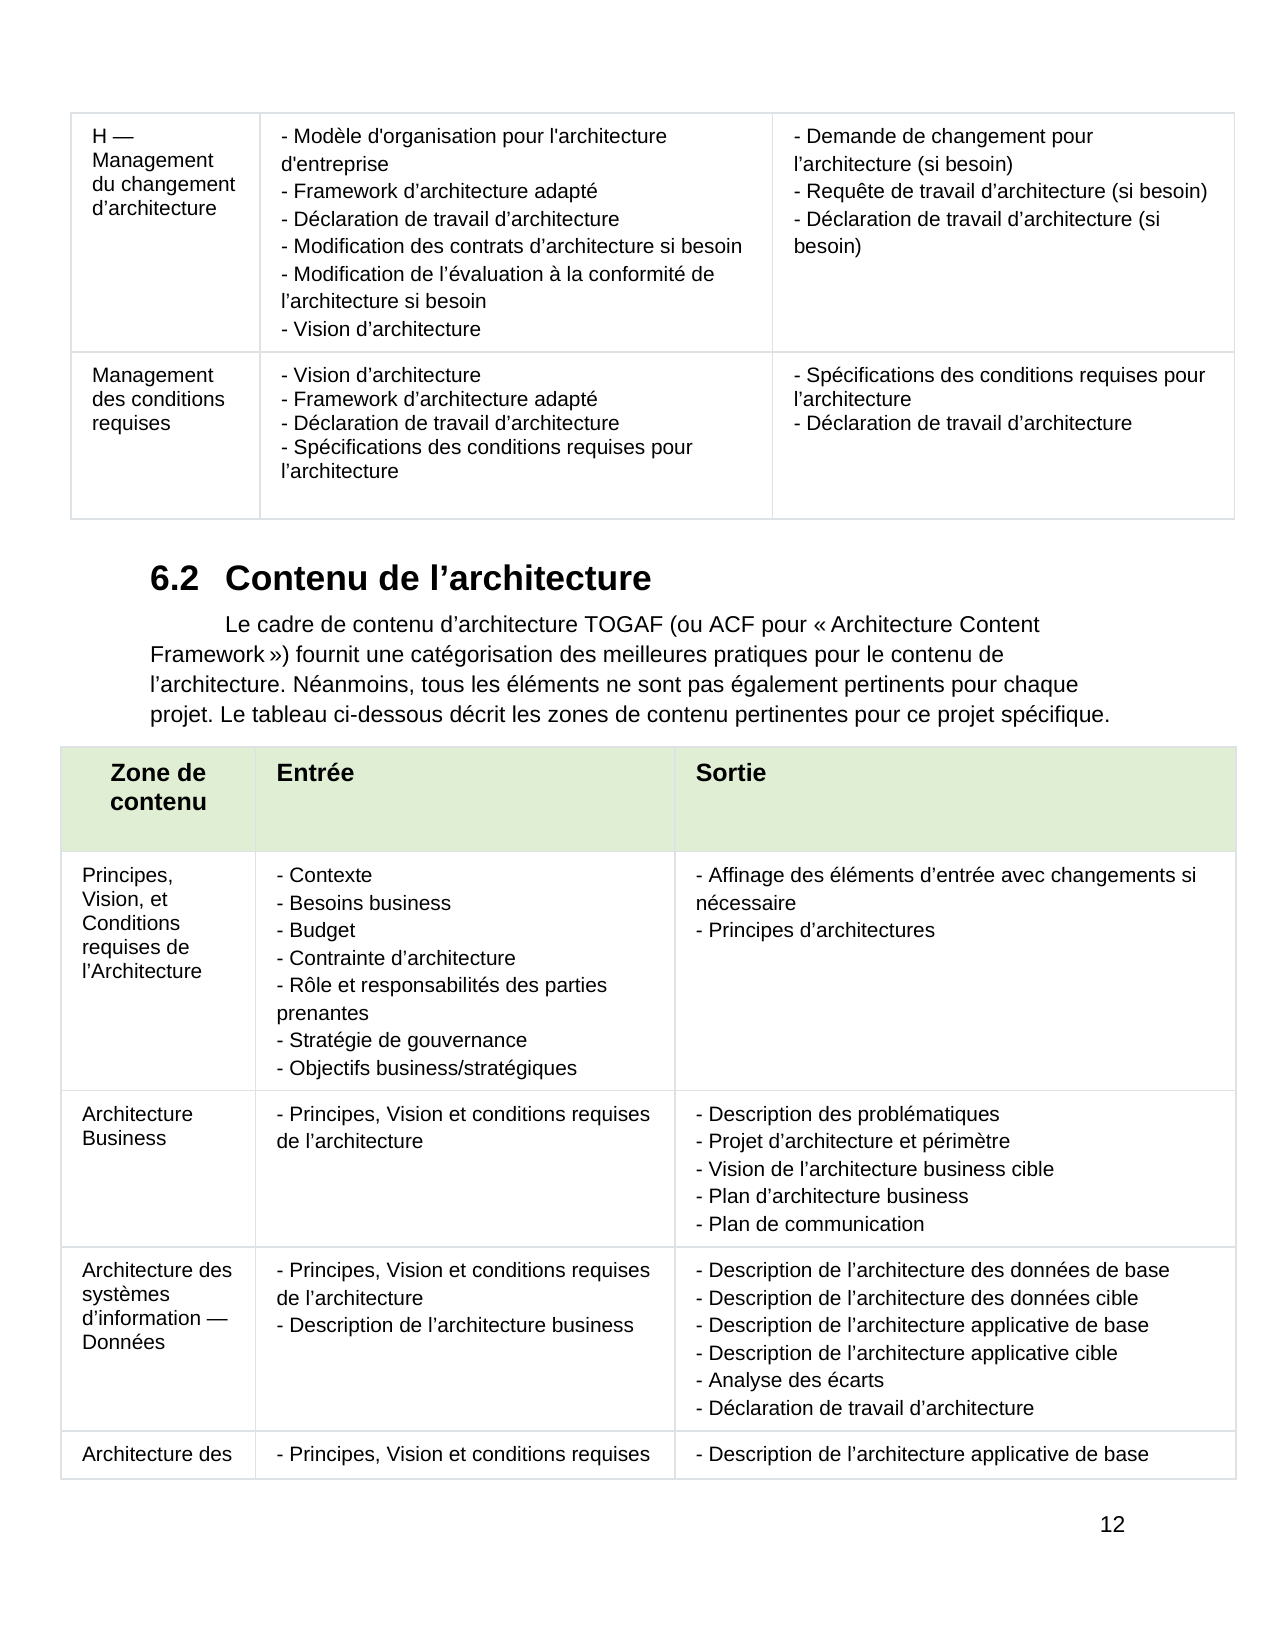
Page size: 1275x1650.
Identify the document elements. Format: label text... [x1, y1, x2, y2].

table_cell - Principes, Vision et conditions requises [256, 1432, 674, 1478]
table_cell - Principes, Vision et conditions requises de l’architecture - Description de l’architecture business [256, 1248, 674, 1430]
table_cell - Demande de changement pour l’architecture (si besoin) - Requête de travail d’architecture (si besoin) - Déclaration de travail d’architecture (si besoin) [773, 114, 1234, 351]
table_cell - Spécifications des conditions requises pour l’architecture - Déclaration de travail d’architecture [773, 353, 1234, 518]
table_cell H —Management du changement d’architecture [72, 114, 259, 351]
table_header Zone de contenu [62, 748, 255, 851]
table_header Sortie [676, 748, 1235, 851]
table_header Entrée [256, 748, 674, 851]
table_cell Principes, Vision, et Conditions requises de l’Architecture [62, 852, 255, 1090]
table_cell Architecture Business [62, 1091, 255, 1246]
table_cell Architecture des systèmes d’information — Données [62, 1248, 255, 1430]
table_cell - Description de l’architecture applicative de base [676, 1432, 1235, 1478]
table_cell - Modèle d'organisation pour l'architecture d'entreprise - Framework d’architecture adapté - Déclaration de travail d’architecture - Modification des contrats d’architecture si besoin - Modification de l’évaluation à la conformité de l’architecture si besoin - Vision d’architecture [261, 114, 772, 351]
table_cell - Affinage des éléments d’entrée avec changements si nécessaire - Principes d’architectures [676, 852, 1235, 1090]
table_cell - Description des problématiques - Projet d’architecture et périmètre - Vision de l’architecture business cible - Plan d’architecture business - Plan de communication [676, 1091, 1235, 1246]
subtitle Contenu de l’architecture [150, 557, 1125, 598]
text Le cadre de contenu d’architecture TOGAF (ou ACF pour « Architecture Content Framework ») fournit une catégorisation des meilleures pratiques pour le contenu de l’architecture. Néanmoins, tous les éléments ne sont pas également pertinents pour chaque projet. Le tableau ci-dessous décrit les zones de contenu pertinentes pour ce projet spécifique. [150, 611, 1125, 727]
table_cell - Principes, Vision et conditions requises de l’architecture [256, 1091, 674, 1246]
table_cell - Description de l’architecture des données de base - Description de l’architecture des données cible - Description de l’architecture applicative de base - Description de l’architecture applicative cible - Analyse des écarts - Déclaration de travail d’architecture [676, 1248, 1235, 1430]
table_cell - Vision d’architecture - Framework d’architecture adapté - Déclaration de travail d’architecture - Spécifications des conditions requises pour l’architecture [261, 353, 772, 518]
table_cell - Contexte - Besoins business - Budget - Contrainte d’architecture - Rôle et responsabilités des parties prenantes - Stratégie de gouvernance - Objectifs business/stratégiques [256, 852, 674, 1090]
table_cell Architecture des [62, 1432, 255, 1478]
table_cell Management des conditions requises [72, 353, 259, 518]
